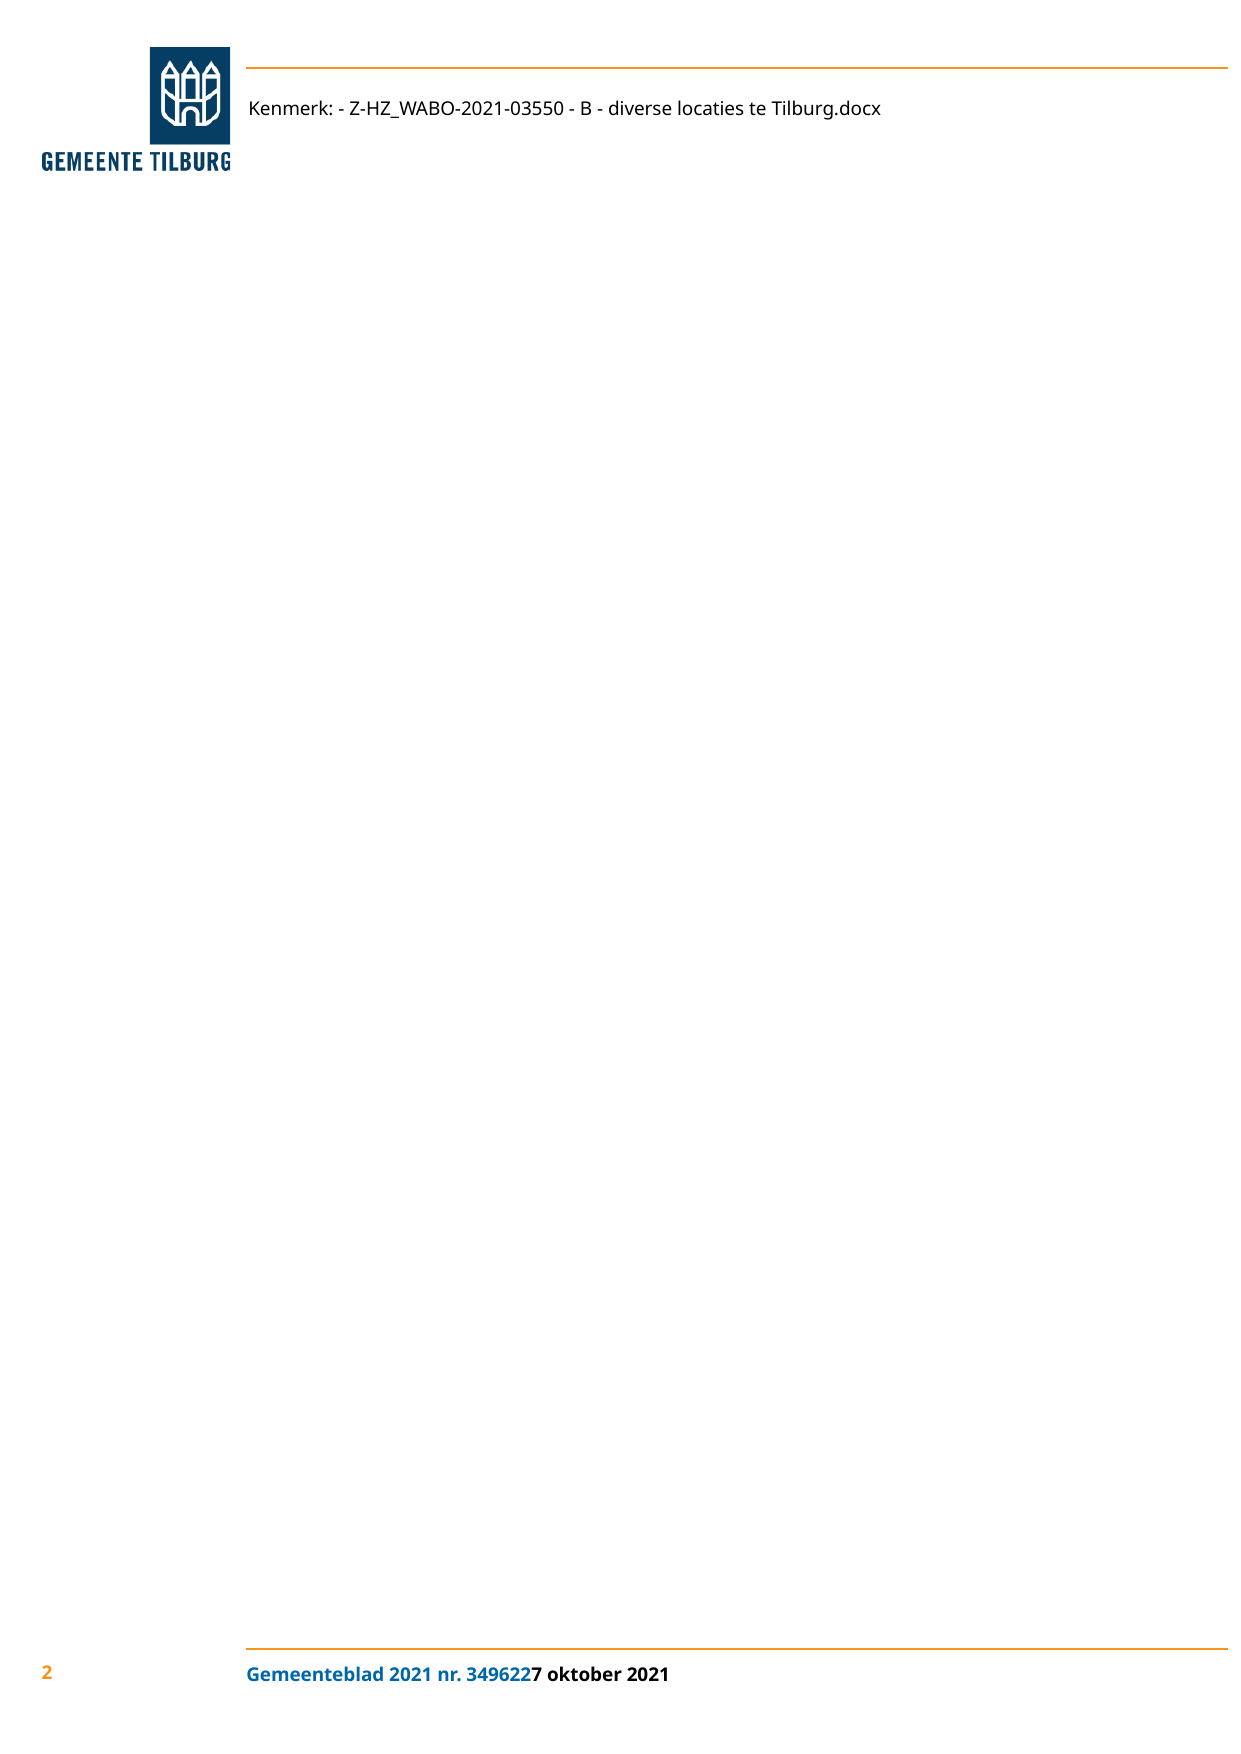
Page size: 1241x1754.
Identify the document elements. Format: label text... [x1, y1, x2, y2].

text Kenmerk: - Z-HZ_WABO-2021-03550 - B - diverse locaties te Tilburg.docx [248, 95, 1152, 121]
picture [41, 47, 231, 172]
